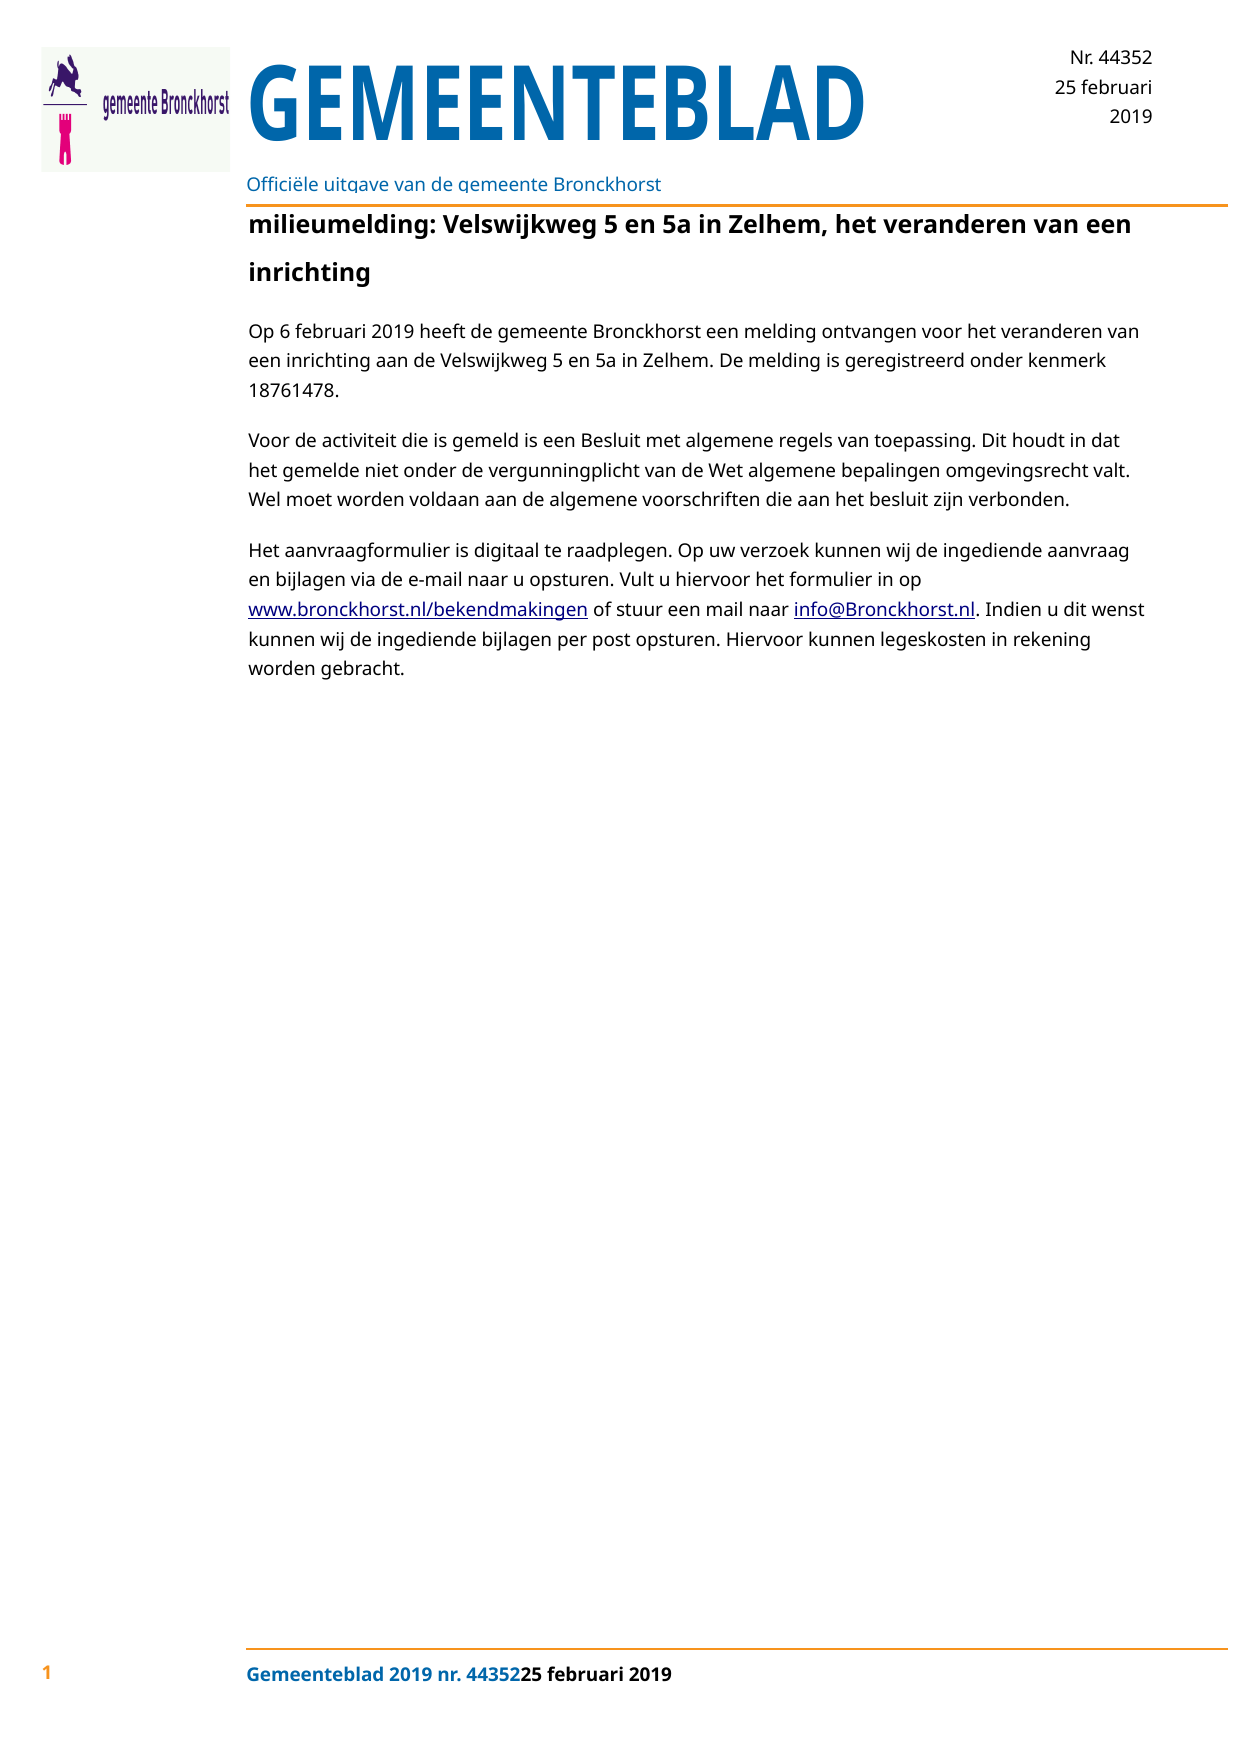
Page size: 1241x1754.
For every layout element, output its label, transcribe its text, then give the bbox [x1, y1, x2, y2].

text Het aanvraagformulier is digitaal te raadplegen. Op uw verzoek kunnen wij de ingediende aanvraag en bijlagen via de e-mail naar u opsturen. Vult u hiervoor het formulier in op www.bronckhorst.nl/bekendmakingen of stuur een mail naar info@Bronckhorst.nl. Indien u dit wenst kunnen wij de ingediende bijlagen per post opsturen. Hiervoor kunnen legeskosten in rekening worden gebracht. [248, 537, 1152, 681]
text milieumelding: Velswijkweg 5 en 5a in Zelhem, het veranderen van een inrichting [248, 207, 1152, 288]
text Op 6 februari 2019 heeft de gemeente Bronckhorst een melding ontvangen voor het veranderen van een inrichting aan de Velswijkweg 5 en 5a in Zelhem. De melding is geregistreerd onder kenmerk 18761478. [248, 318, 1152, 403]
text Voor de activiteit die is gemeld is een Besluit met algemene regels van toepassing. Dit houdt in dat het gemelde niet onder de vergunningplicht van de Wet algemene bepalingen omgevingsrecht valt. Wel moet worden voldaan aan de algemene voorschriften die aan het besluit zijn verbonden. [248, 427, 1152, 512]
picture [41, 47, 231, 172]
